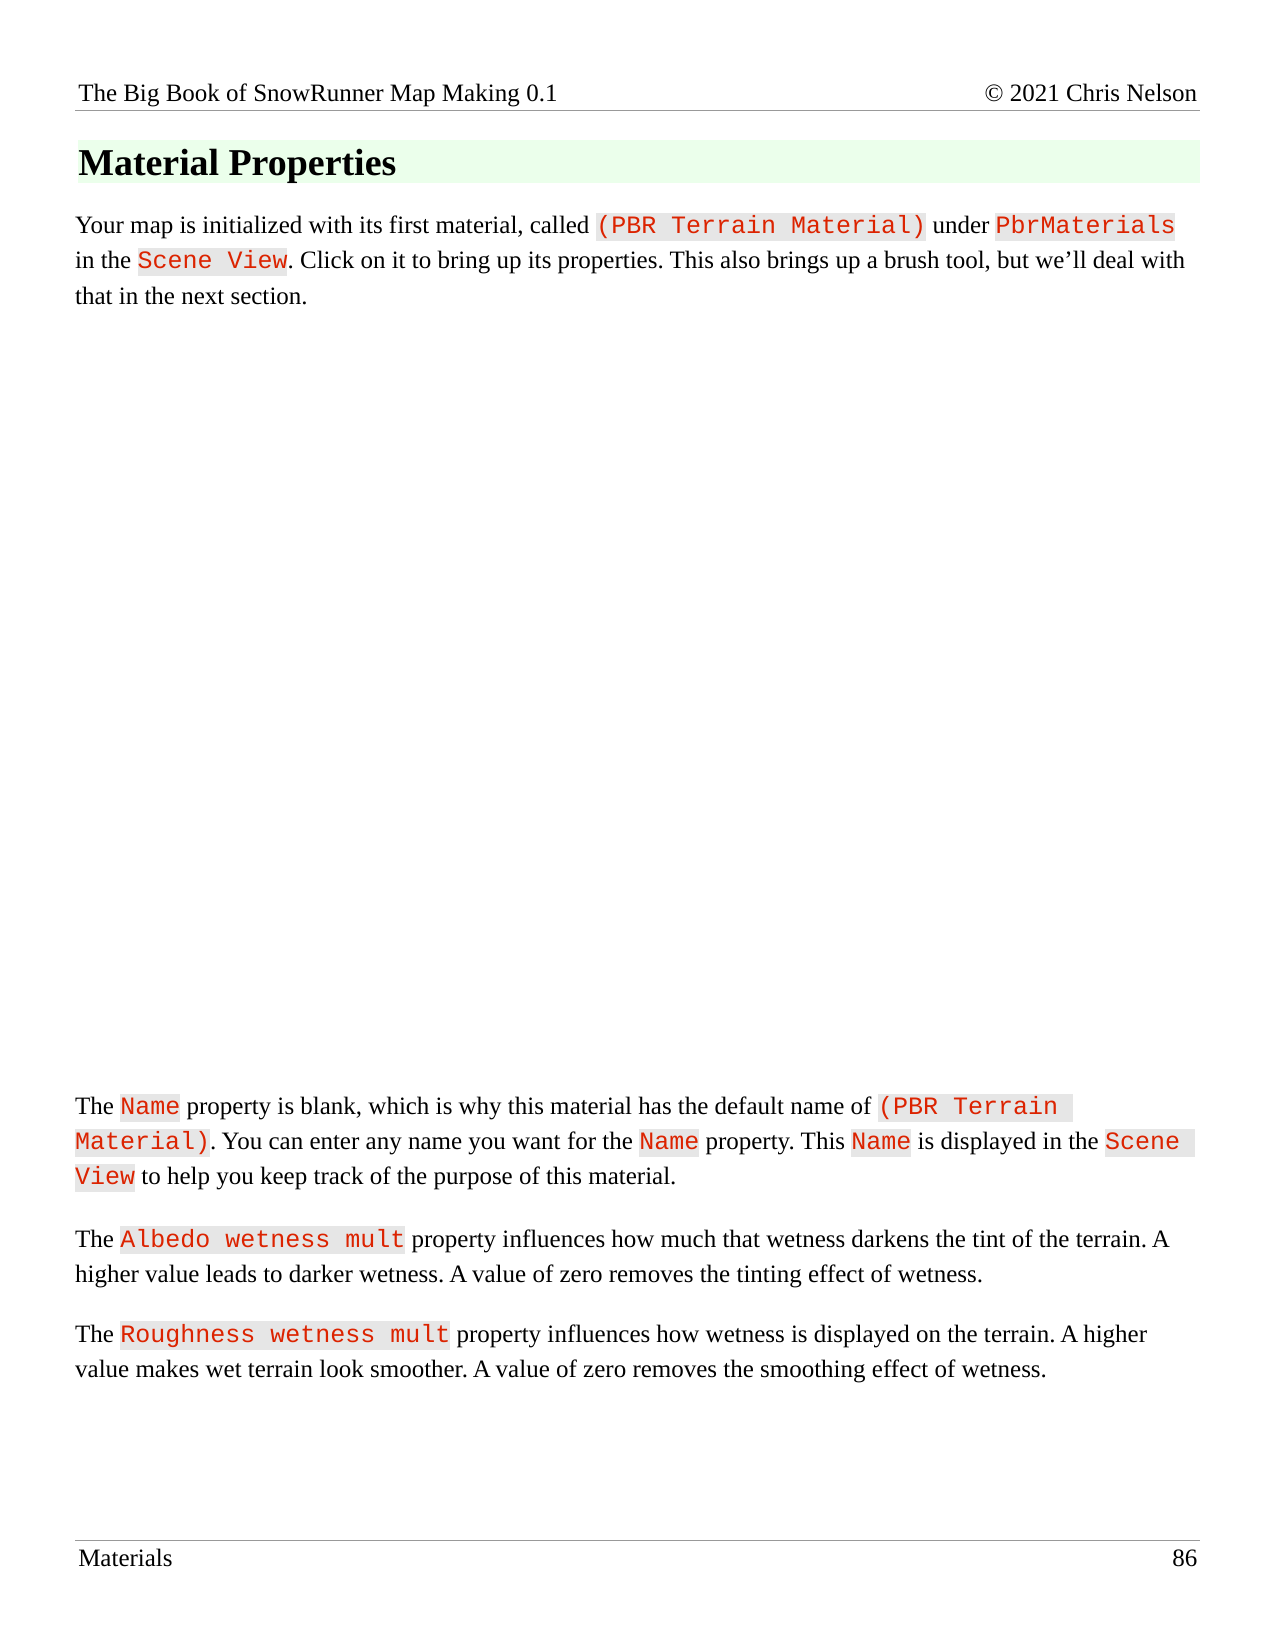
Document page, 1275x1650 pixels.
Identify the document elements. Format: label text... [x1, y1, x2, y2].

text The Name property is blank, which is why this material has the default name of (PBR Terrain Material). You can enter any name you want for the Name property. This Name is displayed in the Scene View to help you keep track of the purpose of this material. [75, 1091, 1200, 1192]
text The Roughness wetness mult property influences how wetness is displayed on the terrain. A higher value makes wet terrain look smoother. A value of zero removes the smoothing effect of wetness. [75, 1319, 1200, 1383]
text Your map is initialized with its first material, called (PBR Terrain Material) under PbrMaterials in the Scene View. Click on it to bring up its properties. This also brings up a brush tool, but we’ll deal with that in the next section. [75, 211, 1200, 309]
subtitle Material Properties [78, 140, 1200, 183]
text The Albedo wetness mult property influences how much that wetness darkens the tint of the terrain. A higher value leads to darker wetness. A value of zero removes the tinting effect of wetness. [75, 1224, 1200, 1288]
